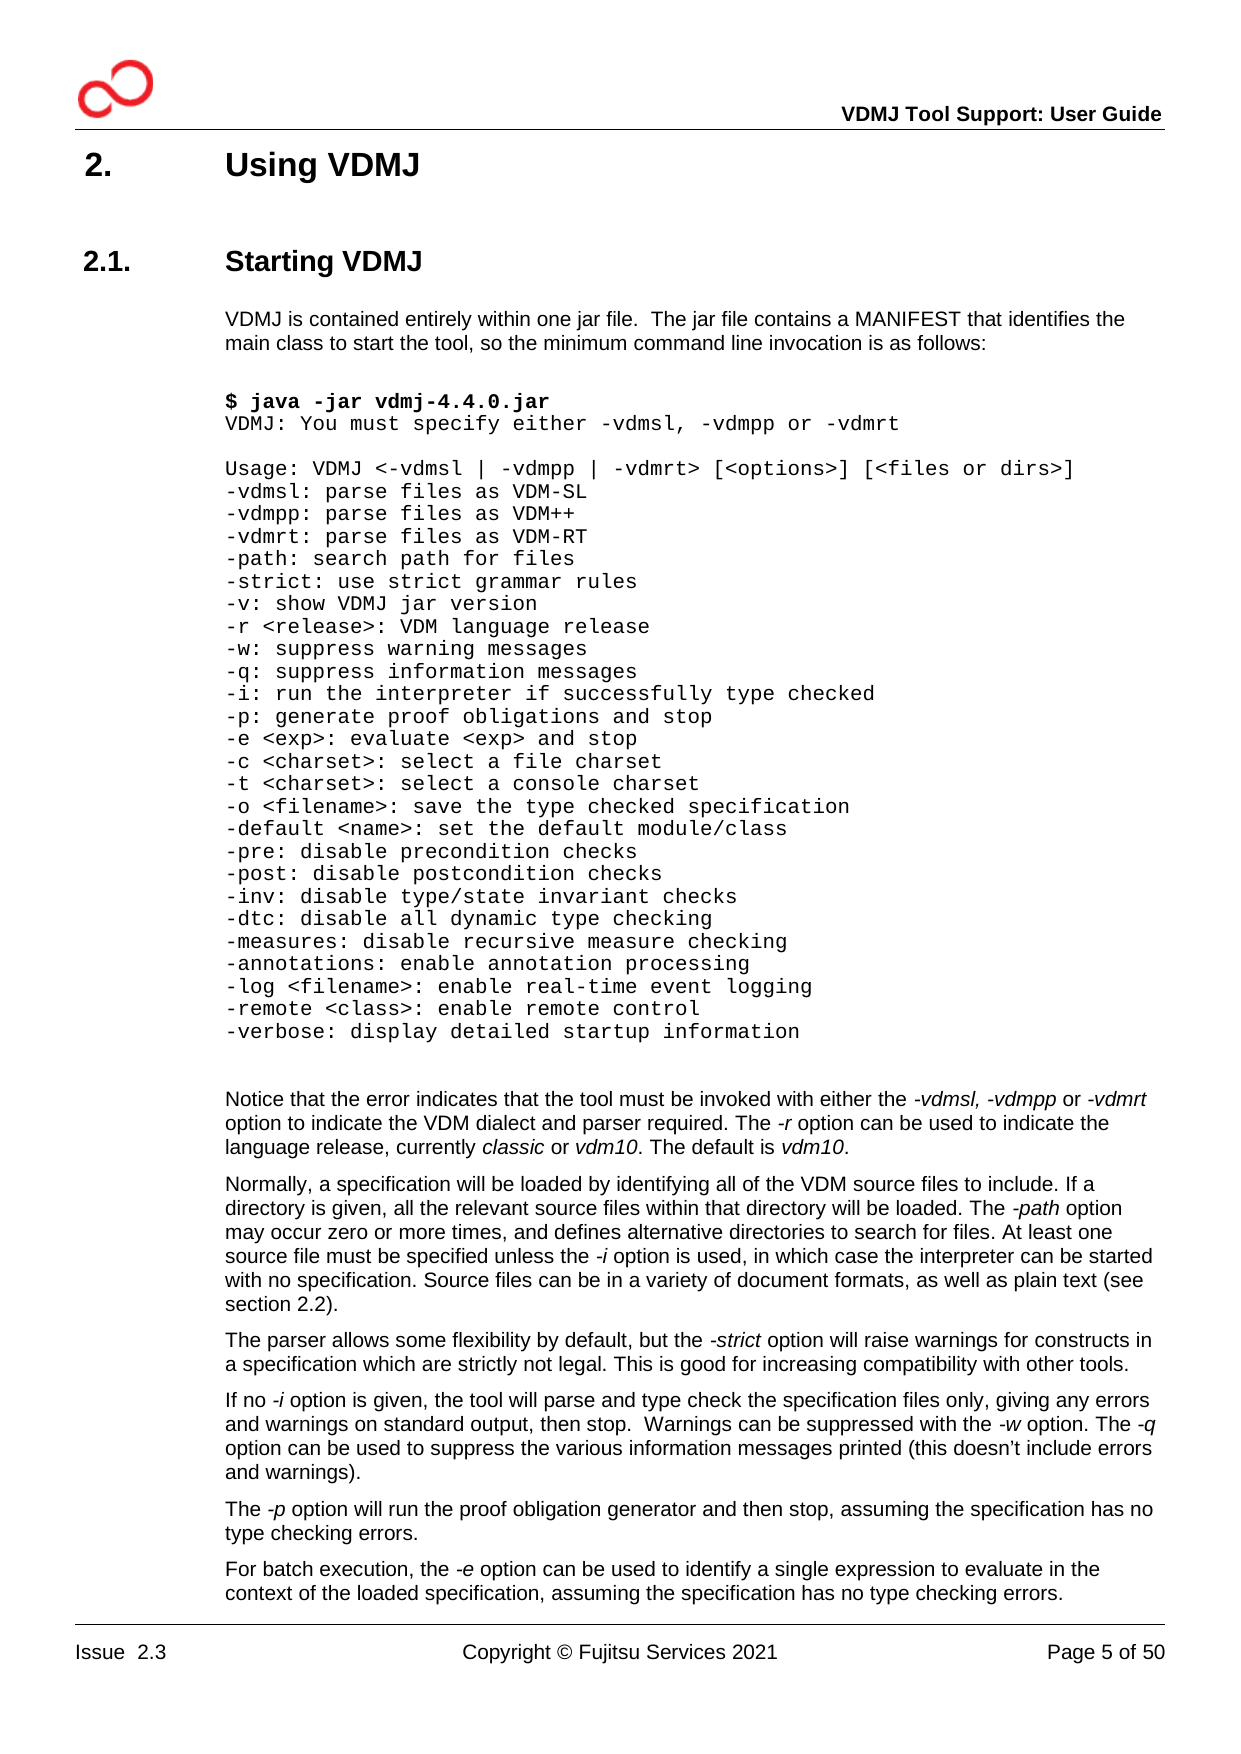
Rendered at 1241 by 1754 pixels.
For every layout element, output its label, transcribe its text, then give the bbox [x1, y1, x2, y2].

text -measures: disable recursive measure checking [225, 930, 1165, 953]
text The -p option will run the proof obligation generator and then stop, assuming the specification has no type checking errors. [225, 1497, 1165, 1545]
text -dtc: disable all dynamic type checking [225, 908, 1165, 930]
text $ java -jar vdmj-4.4.0.jar [225, 390, 1165, 413]
text -post: disable postcondition checks [225, 863, 1165, 885]
text -inv: disable type/state invariant checks [225, 885, 1165, 908]
text Normally, a specification will be loaded by identifying all of the VDM source files to include. If a directory is given, all the relevant source files within that directory will be loaded. The -path option may occur zero or more times, and defines alternative directories to search for files. At least one source file must be specified unless the -i option is used, in which case the interpreter can be started with no specification. Source files can be in a variety of document formats, as well as plain text (see section 2.2). [225, 1172, 1165, 1316]
text -t <charset>: select a console charset [225, 773, 1165, 795]
text -o <filename>: save the type checked specification [225, 795, 1165, 818]
text -p: generate proof obligations and stop [225, 705, 1165, 728]
text -v: show VDMJ jar version [225, 593, 1165, 615]
text -pre: disable precondition checks [225, 840, 1165, 863]
text -log <filename>: enable real-time event logging [225, 975, 1165, 998]
text -i: run the interpreter if successfully type checked [225, 683, 1165, 705]
text Notice that the error indicates that the tool must be invoked with either the -vdmsl, -vdmpp or -vdmrt option to indicate the VDM dialect and parser required. The -r option can be used to indicate the language release, currently classic or vdm10. The default is vdm10. [225, 1088, 1165, 1159]
picture [78, 52, 153, 128]
text For batch execution, the -e option can be used to identify a single expression to evaluate in the context of the loaded specification, assuming the specification has no type checking errors. [225, 1557, 1165, 1605]
text -w: suppress warning messages [225, 638, 1165, 660]
text -strict: use strict grammar rules [225, 570, 1165, 593]
text If no -i option is given, the tool will parse and type check the specification files only, giving any errors and warnings on standard output, then stop. Warnings can be suppressed with the -w option. The -q option can be used to suppress the various information messages printed (this doesn’t include errors and warnings). [225, 1389, 1165, 1484]
text -path: search path for files [225, 548, 1165, 570]
text -vdmsl: parse files as VDM-SL [225, 480, 1165, 503]
text -q: suppress information messages [225, 660, 1165, 683]
text -annotations: enable annotation processing [225, 953, 1165, 975]
subtitle Starting VDMJ [75, 244, 1165, 277]
text -vdmpp: parse files as VDM++ [225, 503, 1165, 525]
text The parser allows some flexibility by default, but the -strict option will raise warnings for constructs in a specification which are strictly not legal. This is good for increasing compatibility with other tools. [225, 1328, 1165, 1376]
text -default <name>: set the default module/class [225, 818, 1165, 840]
text VDMJ: You must specify either -vdmsl, -vdmpp or -vdmrt [225, 413, 1165, 435]
subtitle Using VDMJ [75, 145, 1165, 184]
text -verbose: display detailed startup information [225, 1020, 1165, 1043]
text -r <release>: VDM language release [225, 615, 1165, 638]
text -vdmrt: parse files as VDM-RT [225, 525, 1165, 548]
text VDMJ is contained entirely within one jar file. The jar file contains a MANIFEST that identifies the main class to start the tool, so the minimum command line invocation is as follows: [225, 307, 1165, 355]
text -remote <class>: enable remote control [225, 998, 1165, 1020]
text -c <charset>: select a file charset [225, 750, 1165, 773]
text -e <exp>: evaluate <exp> and stop [225, 728, 1165, 750]
text Usage: VDMJ <-vdmsl | -vdmpp | -vdmrt> [<options>] [<files or dirs>] [225, 458, 1165, 480]
